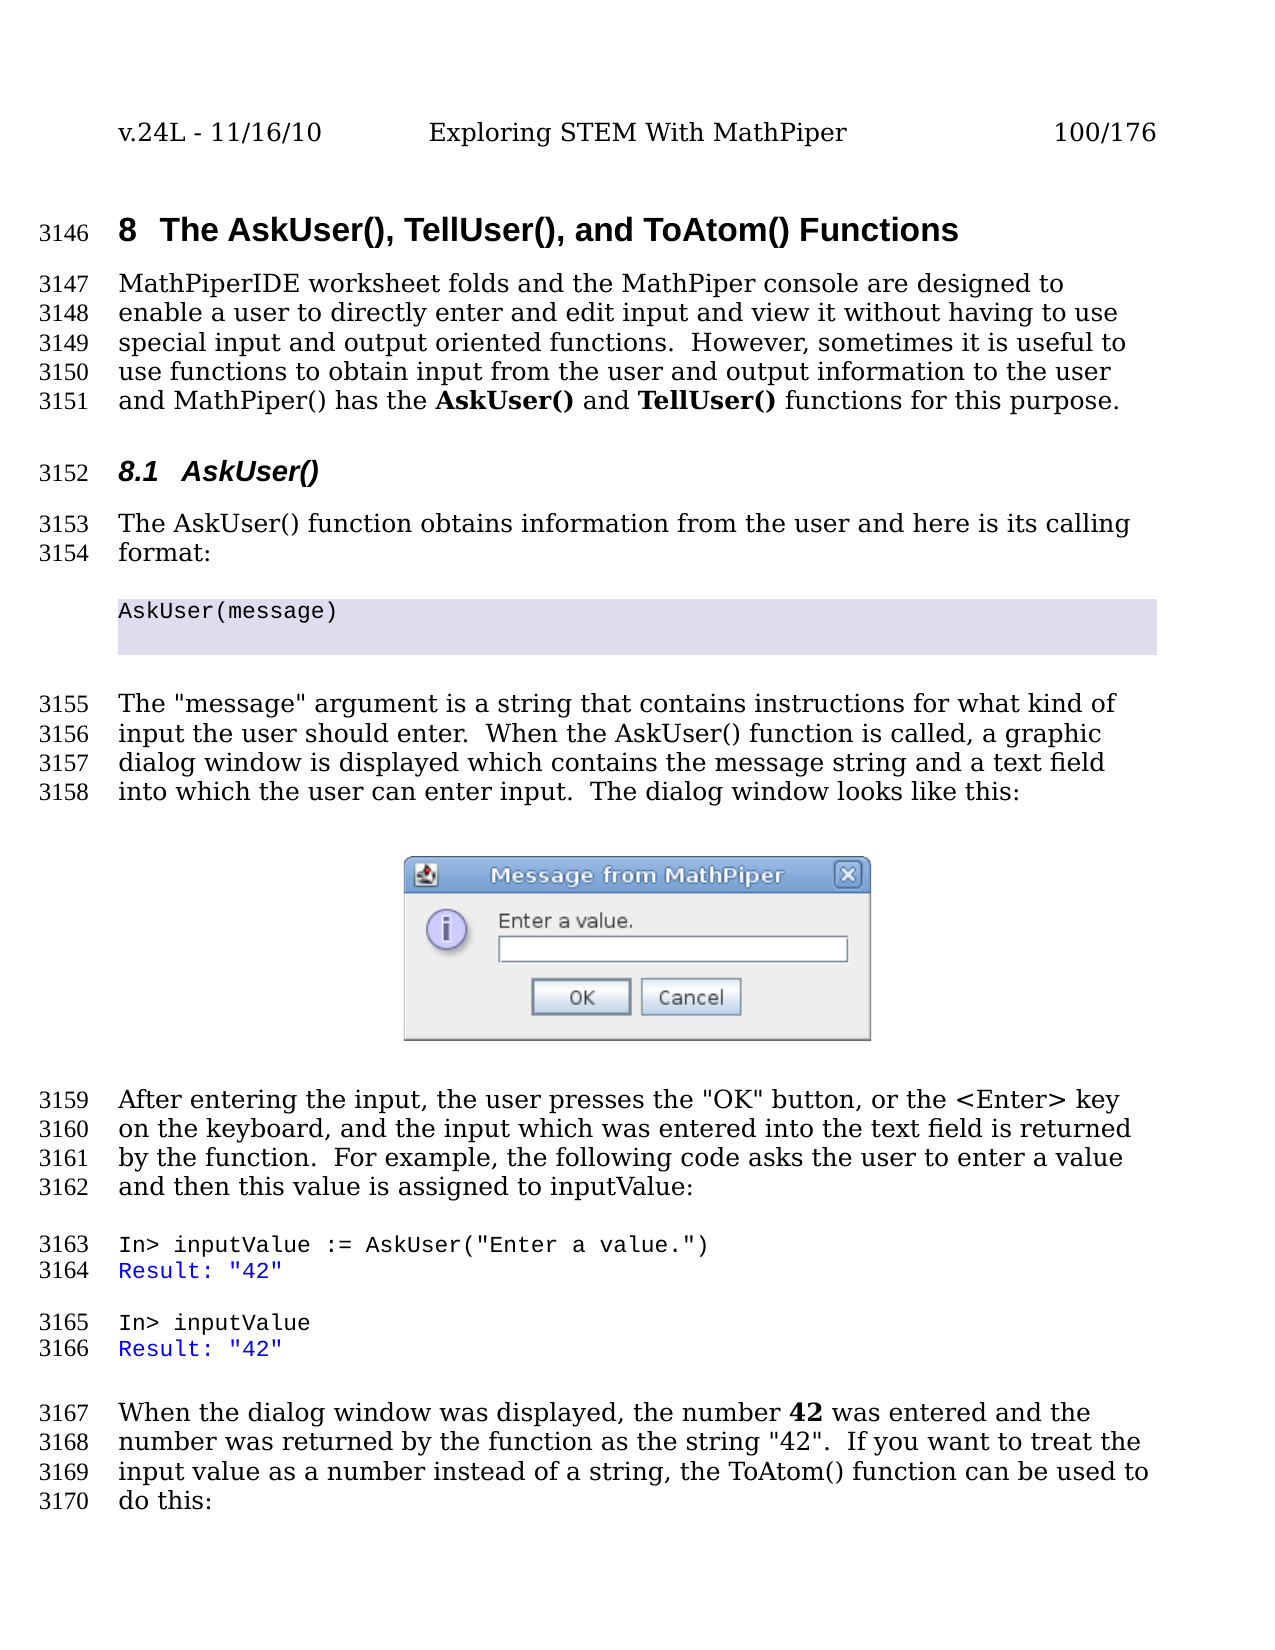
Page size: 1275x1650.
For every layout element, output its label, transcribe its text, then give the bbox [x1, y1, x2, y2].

text In> inputValue [118, 1311, 1157, 1337]
text When the dialog window was displayed, the number 42 was entered and the number was returned by the function as the string "42". If you want to treat the input value as a number instead of a string, the ToAtom() function can be used to do this: [118, 1398, 1157, 1515]
picture [403, 856, 872, 1041]
table_header AskUser(message) [118, 599, 1157, 655]
text MathPiperIDE worksheet folds and the MathPiper console are designed to enable a user to directly enter and edit input and view it without having to use special input and output oriented functions. However, sometimes it is useful to use functions to obtain input from the user and output information to the user and MathPiper() has the AskUser() and TellUser() functions for this purpose. [118, 269, 1157, 415]
subtitle The AskUser(), TellUser(), and ToAtom() Functions [118, 210, 1157, 248]
text In> inputValue := AskUser("Enter a value.") [118, 1234, 1157, 1259]
text Result: "42" [118, 1337, 1157, 1363]
text The "message" argument is a string that contains instructions for what kind of input the user should enter. When the AskUser() function is called, a graphic dialog window is displayed which contains the message string and a text field into which the user can enter input. The dialog window looks like this: [118, 689, 1157, 806]
subtitle AskUser() [118, 454, 1157, 488]
text After entering the input, the user presses the "OK" button, or the <Enter> key on the keyboard, and the input which was entered into the text field is returned by the function. For example, the following code asks the user to enter a value and then this value is assigned to inputValue: [118, 1085, 1157, 1202]
text Result: "42" [118, 1259, 1157, 1286]
text The AskUser() function obtains information from the user and here is its calling format: [118, 509, 1157, 567]
